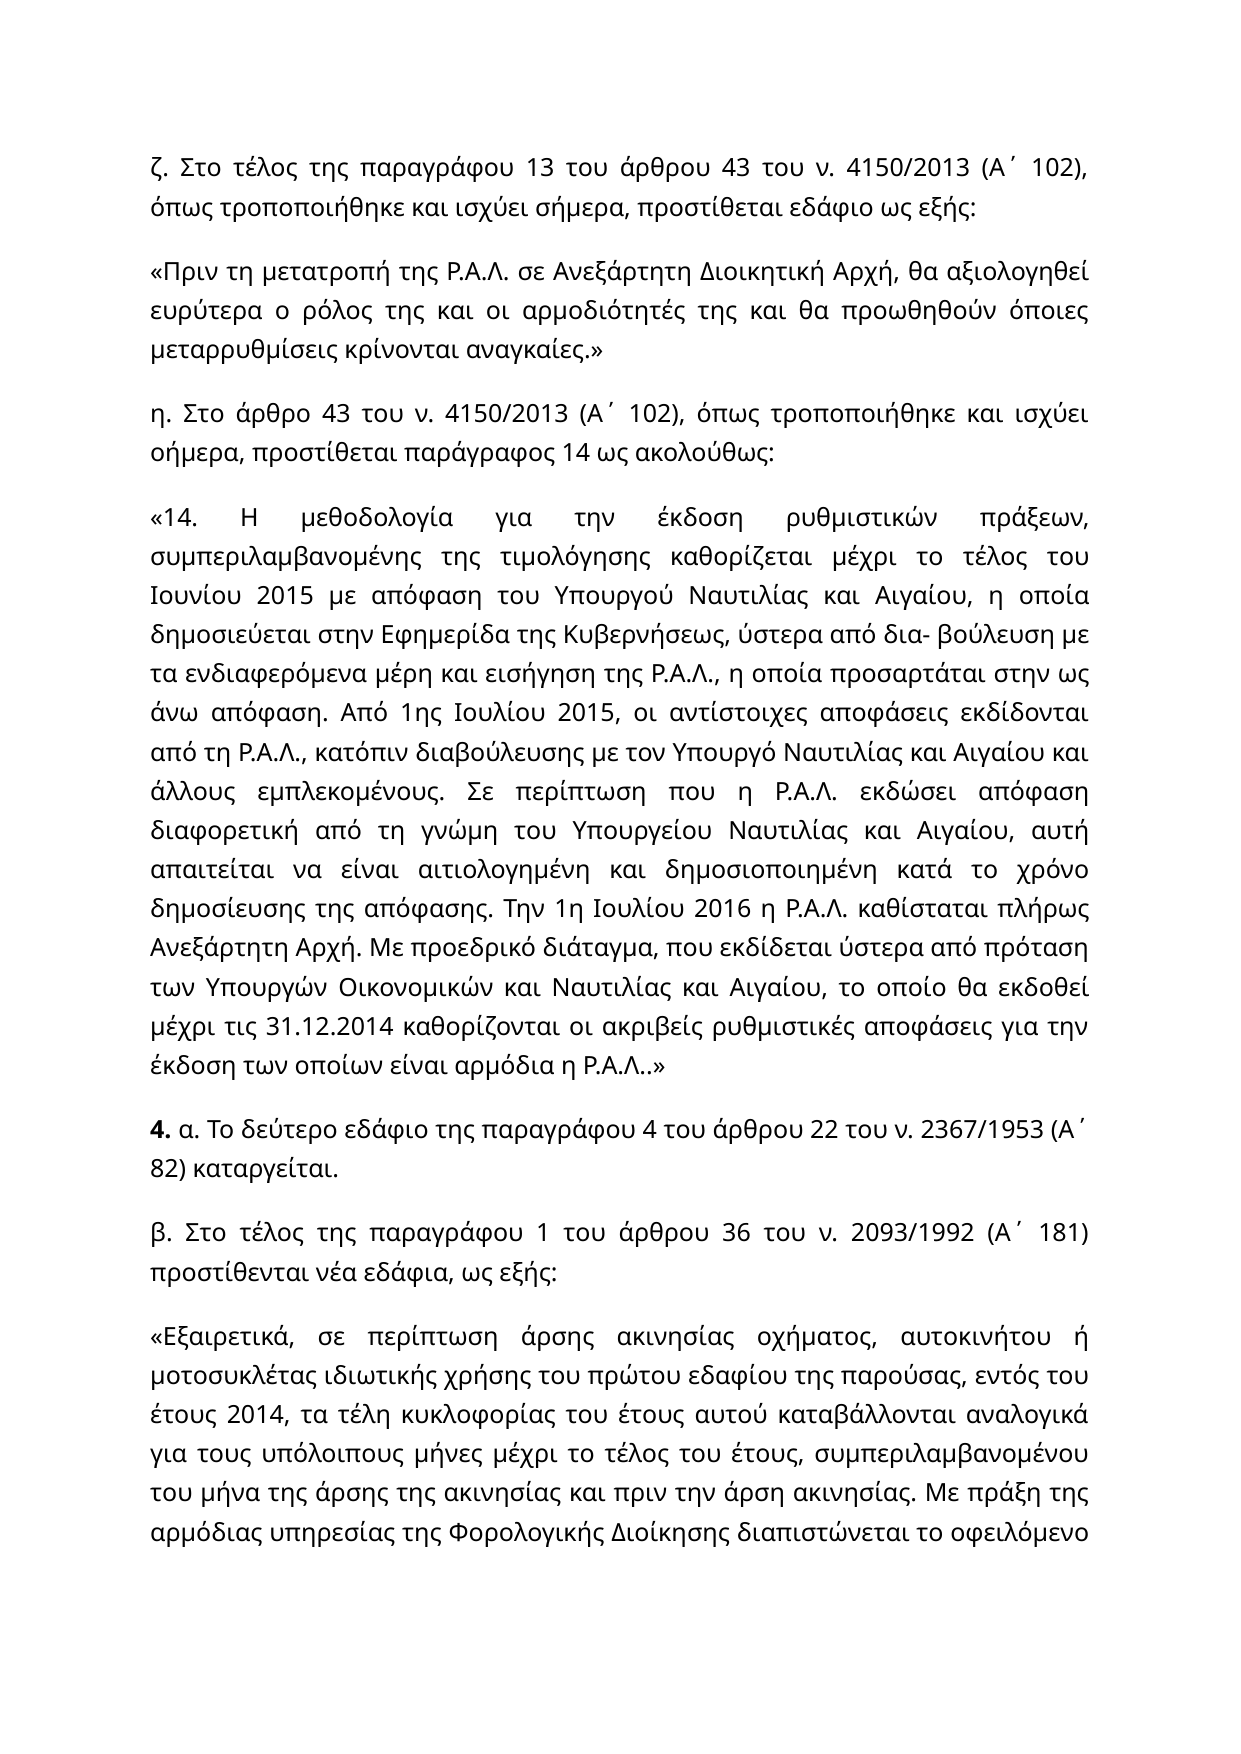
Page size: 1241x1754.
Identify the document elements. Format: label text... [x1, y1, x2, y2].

text η. Στο άρθρο 43 του ν. 4150/2013 (Α΄ 102), όπως τροποποιήθηκε και ισχύει οήμερα, προστίθεται παράγραφος 14 ως ακολούθως: [150, 396, 1090, 469]
text «Εξαιρετικά, σε περίπτωση άρσης ακινησίας οχήματος, αυτοκινήτου ή μοτοσυκλέτας ιδιωτικής χρήσης του πρώτου εδαφίου της παρούσας, εντός του έτους 2014, τα τέλη κυκλοφορίας του έτους αυτού καταβάλλονται αναλογικά για τους υπόλοιπους μήνες μέχρι το τέλος του έτους, συμπεριλαμβανομένου του μήνα της άρσης της ακινησίας και πριν την άρση ακινησίας. Με πράξη της αρμόδιας υπηρεσίας της Φορολογικής Διοίκησης διαπιστώνεται το οφειλόμενο [150, 1318, 1090, 1548]
text 4. α. To δεύτερο εδάφιο της παραγράφου 4 του άρθρου 22 του ν. 2367/1953 (Α΄ 82) καταργείται. [150, 1112, 1090, 1185]
text ζ. Στο τέλος της παραγράφου 13 του άρθρου 43 του ν. 4150/2013 (Α΄ 102), όπως τροποποιήθηκε και ισχύει σήμερα, προστίθεται εδάφιο ως εξής: [150, 150, 1090, 223]
text β. Στο τέλος της παραγράφου 1 του άρθρου 36 του ν. 2093/1992 (Α΄ 181) προστίθενται νέα εδάφια, ως εξής: [150, 1215, 1090, 1288]
text «14. Η μεθοδολογία για την έκδοση ρυθμιστικών πράξεων, συμπεριλαμβανομένης της τιμολόγησης καθορίζεται μέχρι το τέλος του Ιουνίου 2015 με απόφαση του Υπουργού Ναυτιλίας και Αιγαίου, η οποία δημοσιεύεται στην Εφημερίδα της Κυβερνήσεως, ύστερα από δια- βούλευση με τα ενδιαφερόμενα μέρη και εισήγηση της Ρ.Α.Λ., η οποία προσαρτάται στην ως άνω απόφαση. Από 1ης Ιουλίου 2015, οι αντίστοιχες αποφάσεις εκδίδονται από τη Ρ.Α.Λ., κατόπιν διαβούλευσης με τον Υπουργό Ναυτιλίας και Αιγαίου και άλλους εμπλεκομένους. Σε περίπτωση που η Ρ.Α.Λ. εκδώσει απόφαση διαφορετική από τη γνώμη του Υπουργείου Ναυτιλίας και Αιγαίου, αυτή απαιτείται να είναι αιτιολογημένη και δημοσιοποιημένη κατά το χρόνο δημοσίευσης της απόφασης. Την 1η Ιουλίου 2016 η Ρ.Α.Λ. καθίσταται πλήρως Ανεξάρτητη Αρχή. Με προεδρικό διάταγμα, που εκδίδεται ύστερα από πρόταση των Υπουργών Οικονομικών και Ναυτιλίας και Αιγαίου, το οποίο θα εκδοθεί μέχρι τις 31.12.2014 καθορίζονται οι ακριβείς ρυθμιστικές αποφάσεις για την έκδοση των οποίων είναι αρμόδια η Ρ.Α.Λ..» [150, 499, 1090, 1082]
text «Πριν τη μετατροπή της Ρ.Α.Λ. σε Ανεξάρτητη Διοικητική Αρχή, θα αξιολογηθεί ευρύτερα ο ρόλος της και οι αρμοδιότητές της και θα προωθηθούν όποιες μεταρρυθμίσεις κρίνονται αναγκαίες.» [150, 253, 1090, 366]
